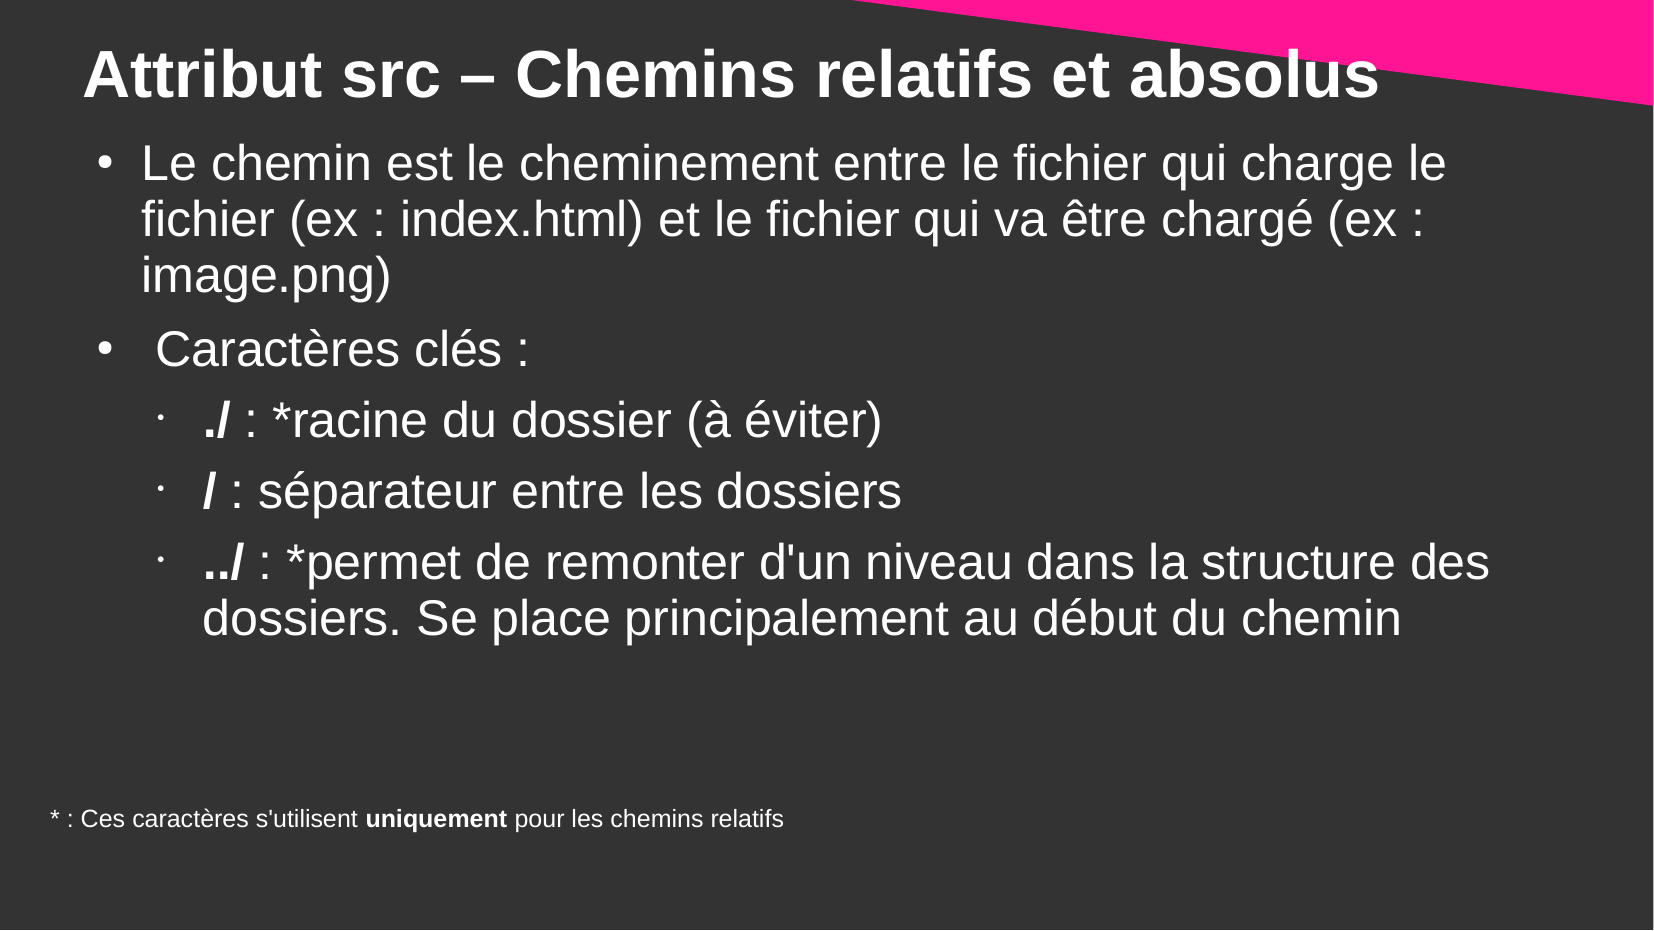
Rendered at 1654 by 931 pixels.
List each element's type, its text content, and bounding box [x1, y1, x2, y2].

text_box [850, 0, 1654, 106]
list Le chemin est le cheminement entre le fichier qui charge le fichier (ex : index.html) et le fichier qui va être chargé (ex : image.png) Caractères clés : ./ : *racine du dossier (à éviter) / : séparateur entre les dossiers ../ : *permet de remonter d'un niveau dans la structure des dossiers. Se place principalement au début du chemin [80, 135, 1546, 650]
title Attribut src – Chemins relatifs et absolus [82, 37, 1571, 122]
text_box * : Ces caractères s'utilisent uniquement pour les chemins relatifs [35, 797, 1654, 931]
